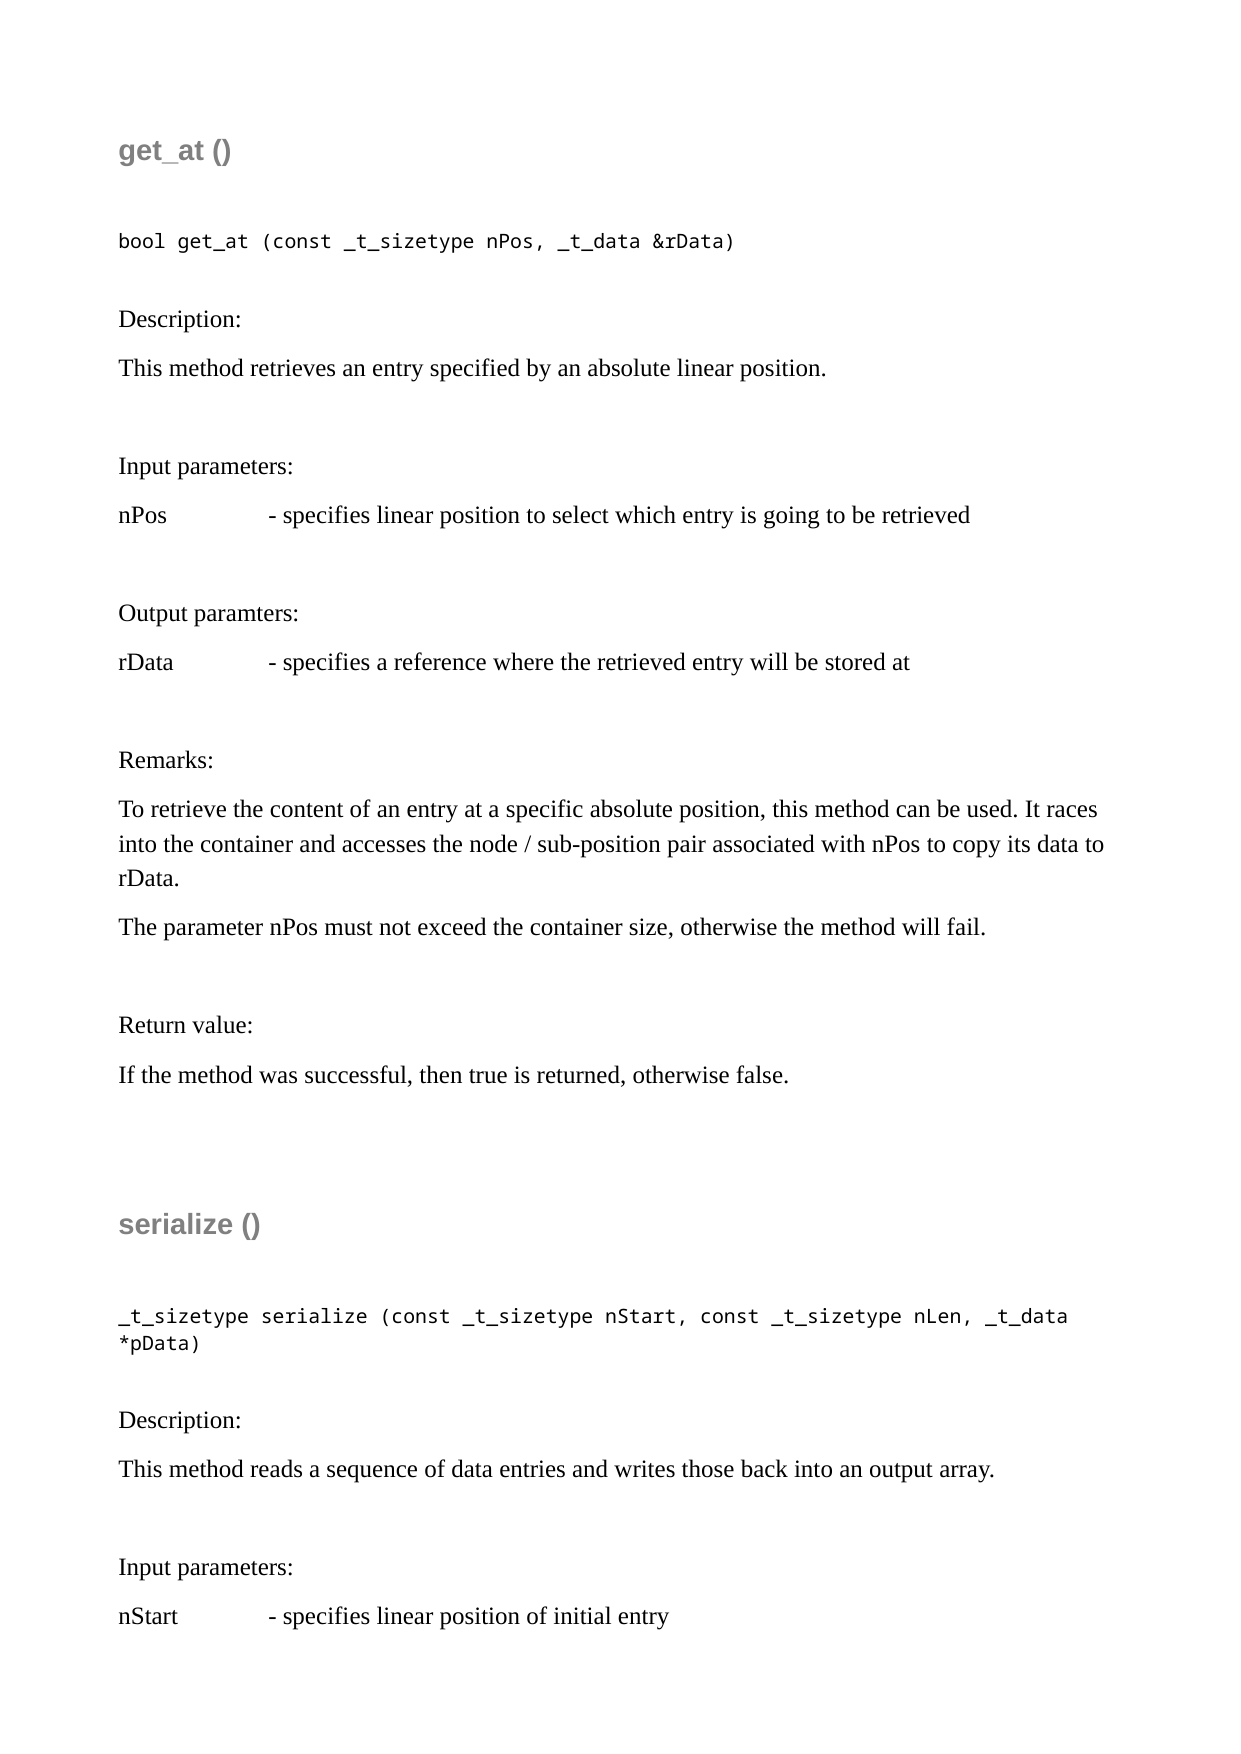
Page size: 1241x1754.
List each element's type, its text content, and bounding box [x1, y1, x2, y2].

text rData - specifies a reference where the retrieved entry will be stored at [118, 647, 1122, 676]
text The parameter nPos must not exceed the container size, otherwise the method will fail. [118, 912, 1122, 941]
text Return value: [118, 1011, 1122, 1039]
text bool get_at (const _t_sizetype nPos, _t_data &rData) [118, 228, 1122, 255]
text If the method was successful, then true is returned, otherwise false. [118, 1060, 1122, 1088]
text Output paramters: [118, 598, 1122, 627]
text _t_sizetype serialize (const _t_sizetype nStart, const _t_sizetype nLen, _t_data *pData) [118, 1302, 1122, 1356]
text Input parameters: [118, 451, 1122, 480]
text nStart - specifies linear position of initial entry [118, 1601, 1122, 1630]
text Remarks: [118, 745, 1122, 774]
text This method retrieves an entry specified by an absolute linear position. [118, 353, 1122, 382]
text Description: [118, 1405, 1122, 1434]
text nPos - specifies linear position to select which entry is going to be retrieved [118, 500, 1122, 529]
text Description: [118, 304, 1122, 333]
subtitle get_at () [118, 133, 1122, 166]
text This method reads a sequence of data entries and writes those back into an output array. [118, 1454, 1122, 1483]
subtitle serialize () [118, 1207, 1122, 1240]
text To retrieve the content of an entry at a specific absolute position, this method can be used. It races into the container and accesses the node / sub-position pair associated with nPos to copy its data to rData. [118, 794, 1122, 892]
text Input parameters: [118, 1552, 1122, 1581]
